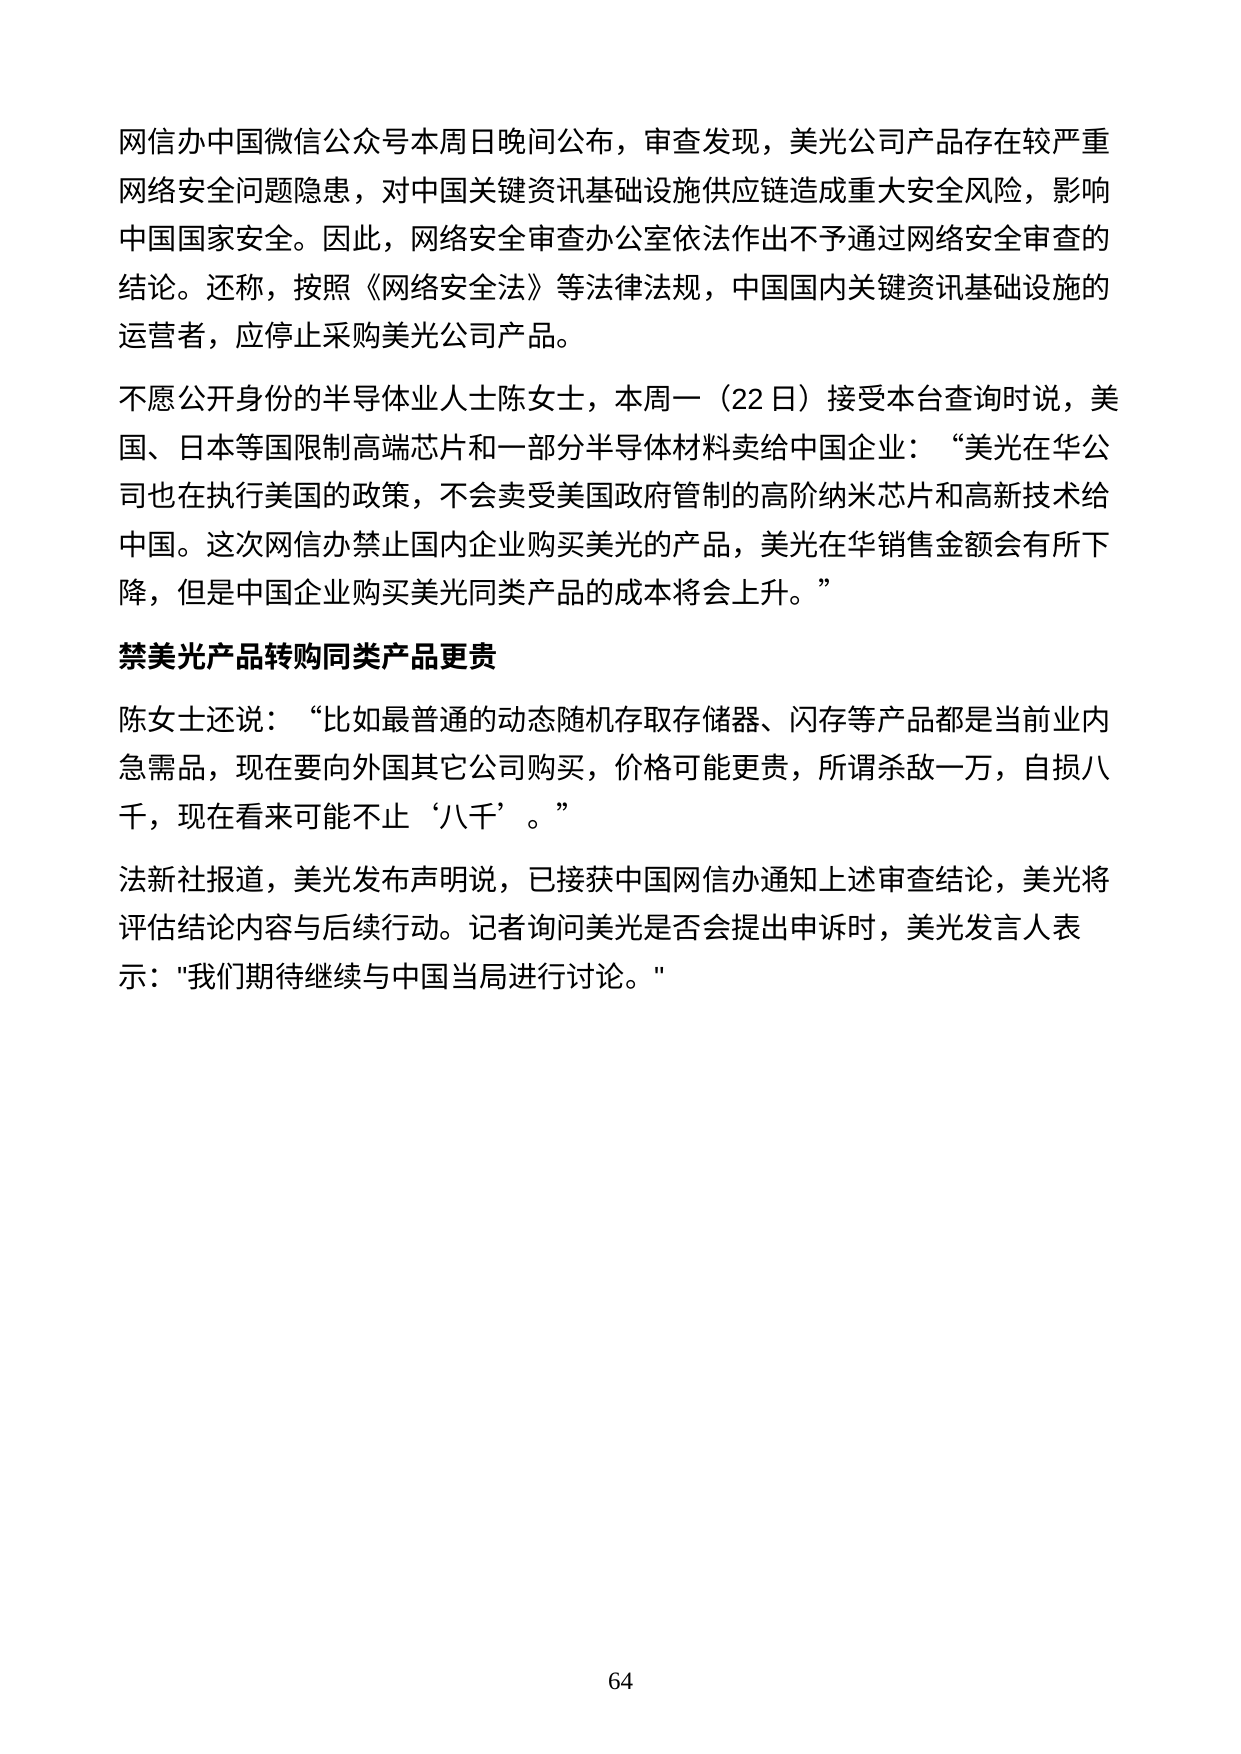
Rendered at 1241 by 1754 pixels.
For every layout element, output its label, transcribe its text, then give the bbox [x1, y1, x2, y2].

text 不愿公开身份的半导体业人士陈女士，本周一（22日）接受本台查询时说，美国、日本等国限制高端芯片和一部分半导体材料卖给中国企业：“美光在华公司也在执行美国的政策，不会卖受美国政府管制的高阶纳米芯片和高新技术给中国。这次网信办禁止国内企业购买美光的产品，美光在华销售金额会有所下降，但是中国企业购买美光同类产品的成本将会上升。” [118, 376, 1122, 612]
text 陈女士还说：“比如最普通的动态随机存取存储器、闪存等产品都是当前业内急需品，现在要向外国其它公司购买，价格可能更贵，所谓杀敌一万，自损八千，现在看来可能不止‘八千’。” [118, 696, 1122, 836]
text 法新社报道，美光发布声明说，已接获中国网信办通知上述审查结论，美光将评估结论内容与后续行动。记者询问美光是否会提出申诉时，美光发言人表示："我们期待继续与中国当局进行讨论。" [118, 856, 1122, 996]
text 网信办中国微信公众号本周日晚间公布，审查发现，美光公司产品存在较严重网络安全问题隐患，对中国关键资讯基础设施供应链造成重大安全风险，影响中国国家安全。因此，网络安全审查办公室依法作出不予通过网络安全审查的结论。还称，按照《网络安全法》等法律法规，中国国内关键资讯基础设施的运营者，应停止采购美光公司产品。 [118, 118, 1122, 355]
text 禁美光产品转购同类产品更贵 [118, 633, 1122, 675]
